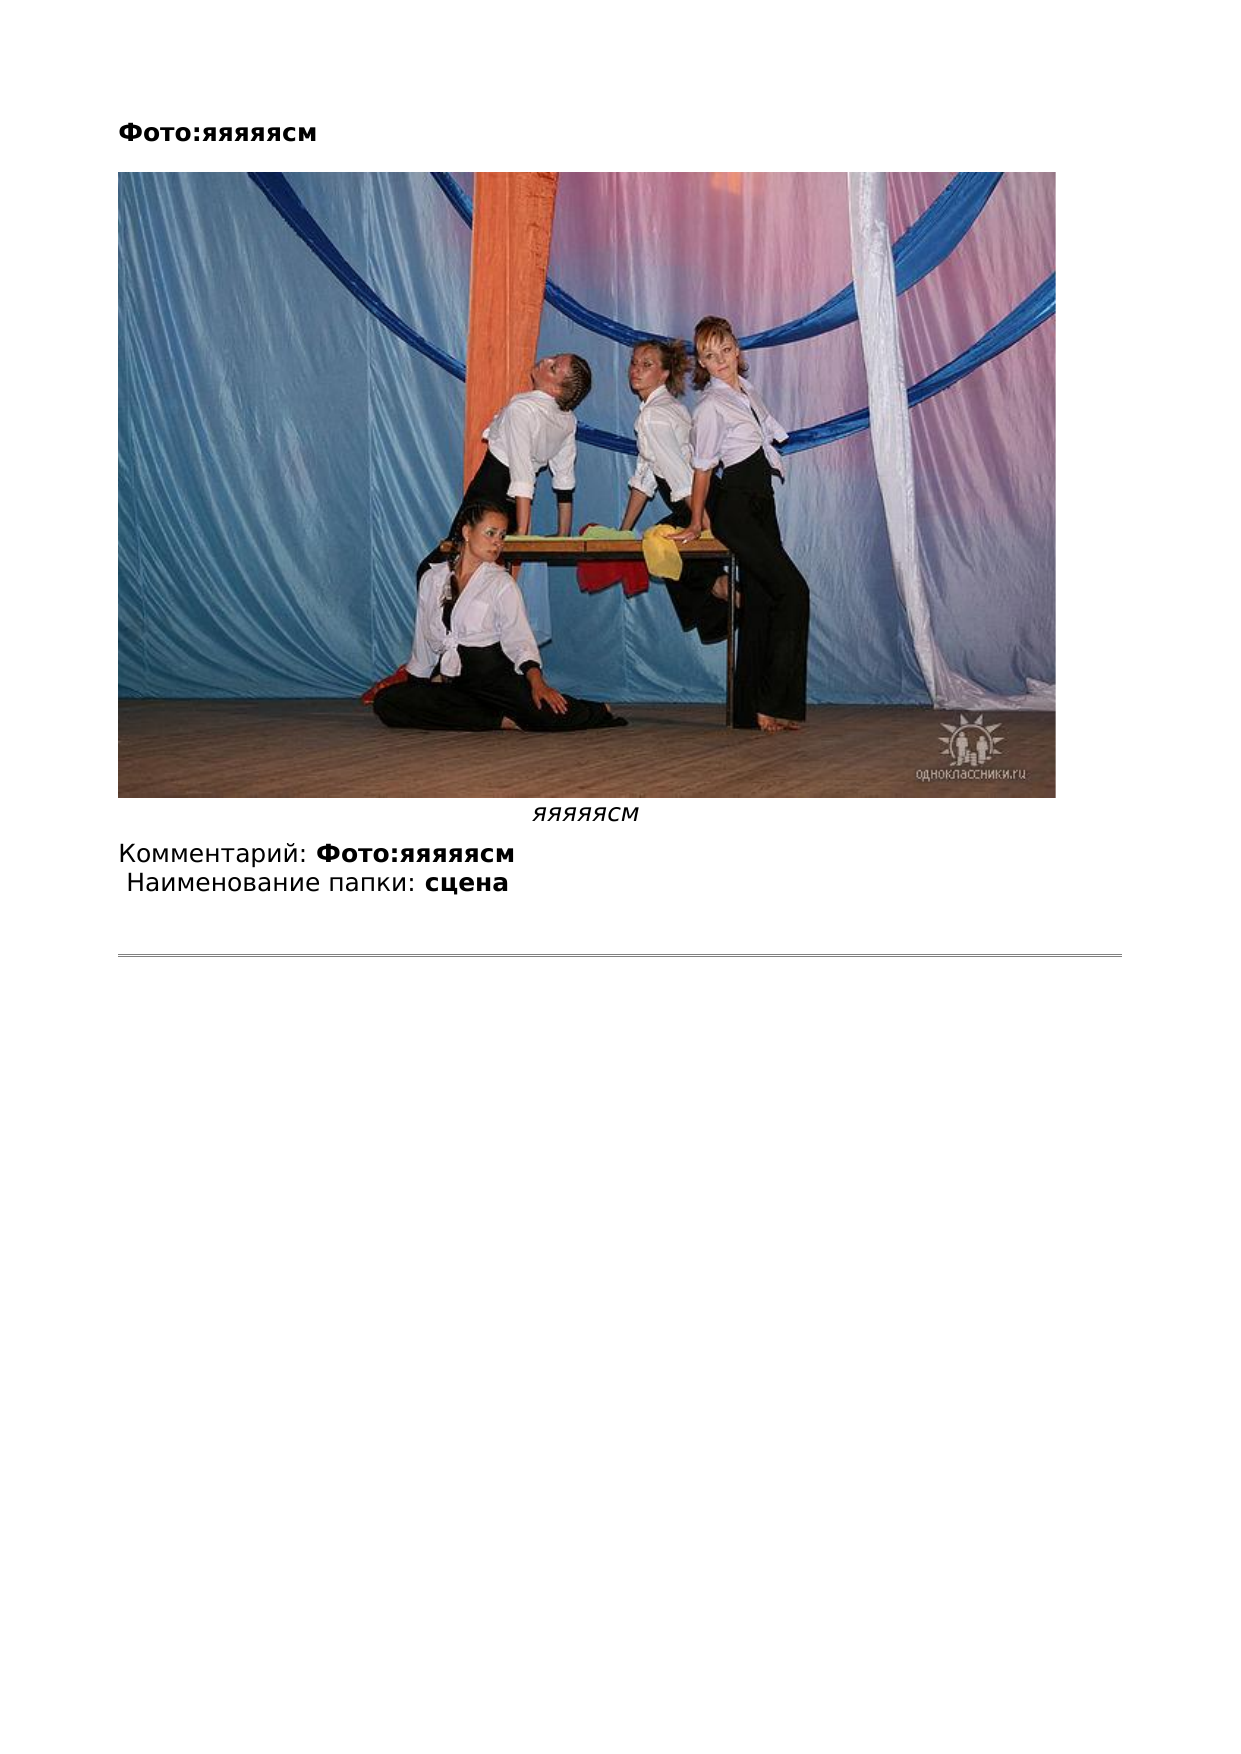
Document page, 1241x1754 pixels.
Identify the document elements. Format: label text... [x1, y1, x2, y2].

picture [118, 172, 1056, 798]
subtitle Фото:яяяяясм [118, 118, 1122, 147]
text Комментарий: Фото:яяяяясм Наименование папки: сцена [118, 839, 1122, 927]
text яяяяясм [118, 798, 1056, 827]
